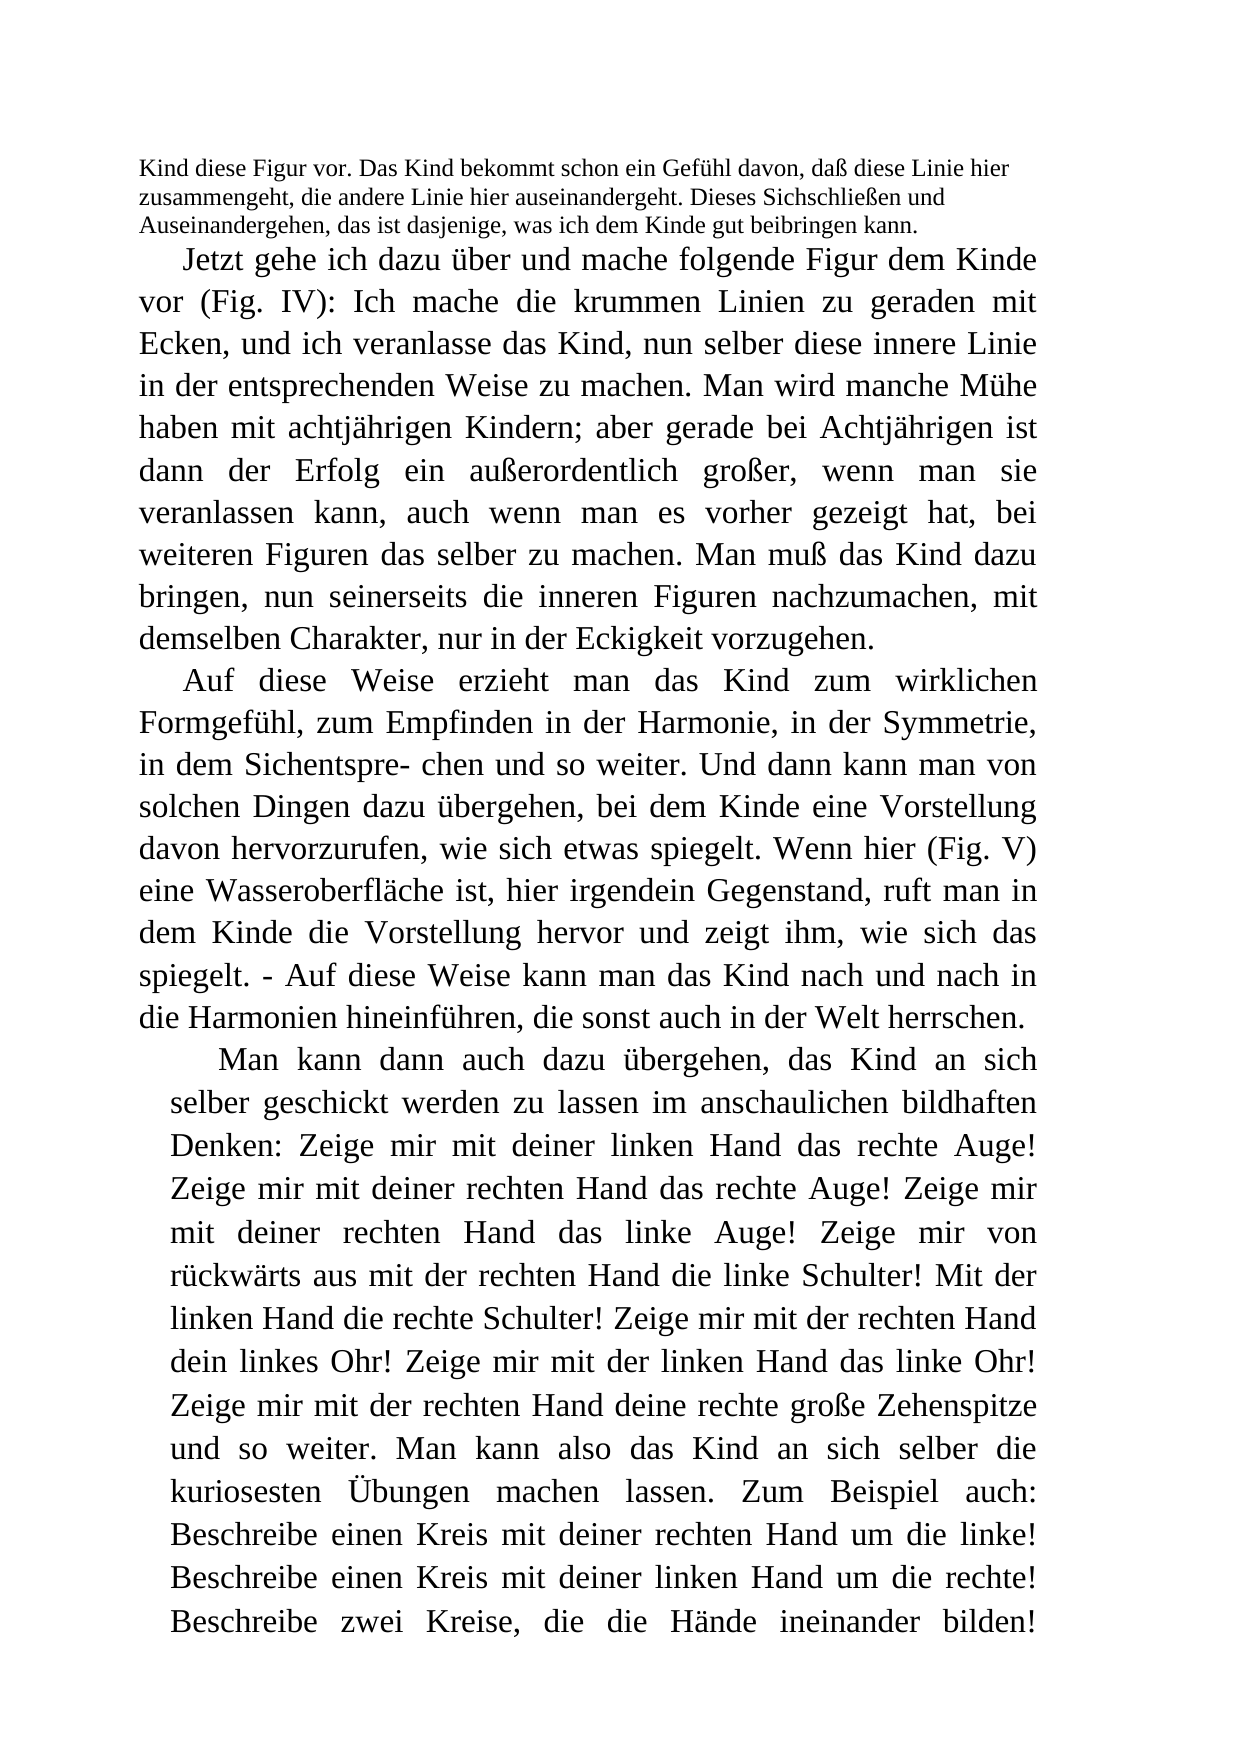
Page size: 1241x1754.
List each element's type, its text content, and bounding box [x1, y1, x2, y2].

text Jetzt gehe ich dazu über und mache folgende Figur dem Kinde vor (Fig. IV): Ich mache die krummen Linien zu geraden mit Ecken, und ich veranlasse das Kind, nun selber diese innere Linie in der entsprechenden Weise zu machen. Man wird manche Mühe haben mit achtjährigen Kindern; aber gerade bei Achtjährigen ist dann der Erfolg ein außerordentlich großer, wenn man sie veranlassen kann, auch wenn man es vorher gezeigt hat, bei weiteren Figuren das selber zu machen. Man muß das Kind dazu bringen, nun seinerseits die inneren Figuren nachzumachen, mit demselben Charakter, nur in der Eckigkeit vorzugehen. [139, 239, 1038, 656]
text Auf diese Weise erzieht man das Kind zum wirklichen Formgefühl, zum Empfinden in der Harmonie, in der Symmetrie, in dem Sichentspre- chen und so weiter. Und dann kann man von solchen Dingen dazu übergehen, bei dem Kinde eine Vorstellung davon hervorzurufen, wie sich etwas spiegelt. Wenn hier (Fig. V) eine Wasseroberfläche ist, hier irgendein Gegenstand, ruft man in dem Kinde die Vorstellung hervor und zeigt ihm, wie sich das spiegelt. - Auf diese Weise kann man das Kind nach und nach in die Harmonien hineinführen, die sonst auch in der Welt herrschen. [139, 660, 1038, 1035]
text Kind diese Figur vor. Das Kind bekommt schon ein Gefühl davon, daß diese Linie hier zusammengeht, die andere Linie hier auseinandergeht. Dieses Sichschließen und Auseinandergehen, das ist dasjenige, was ich dem Kinde gut beibringen kann. [139, 153, 1038, 239]
text Man kann dann auch dazu übergehen, das Kind an sich selber geschickt werden zu lassen im anschaulichen bildhaften Denken: Zeige mir mit deiner linken Hand das rechte Auge! Zeige mir mit deiner rechten Hand das rechte Auge! Zeige mir mit deiner rechten Hand das linke Auge! Zeige mir von rückwärts aus mit der rechten Hand die linke Schulter! Mit der linken Hand die rechte Schulter! Zeige mir mit der rechten Hand dein linkes Ohr! Zeige mir mit der linken Hand das linke Ohr! Zeige mir mit der rechten Hand deine rechte große Zehenspitze und so weiter. Man kann also das Kind an sich selber die kuriosesten Übungen machen lassen. Zum Beispiel auch: Beschreibe einen Kreis mit deiner rechten Hand um die linke! Beschreibe einen Kreis mit deiner linken Hand um die rechte! Beschreibe zwei Kreise, die die Hände ineinander bilden! [170, 1039, 1038, 1639]
